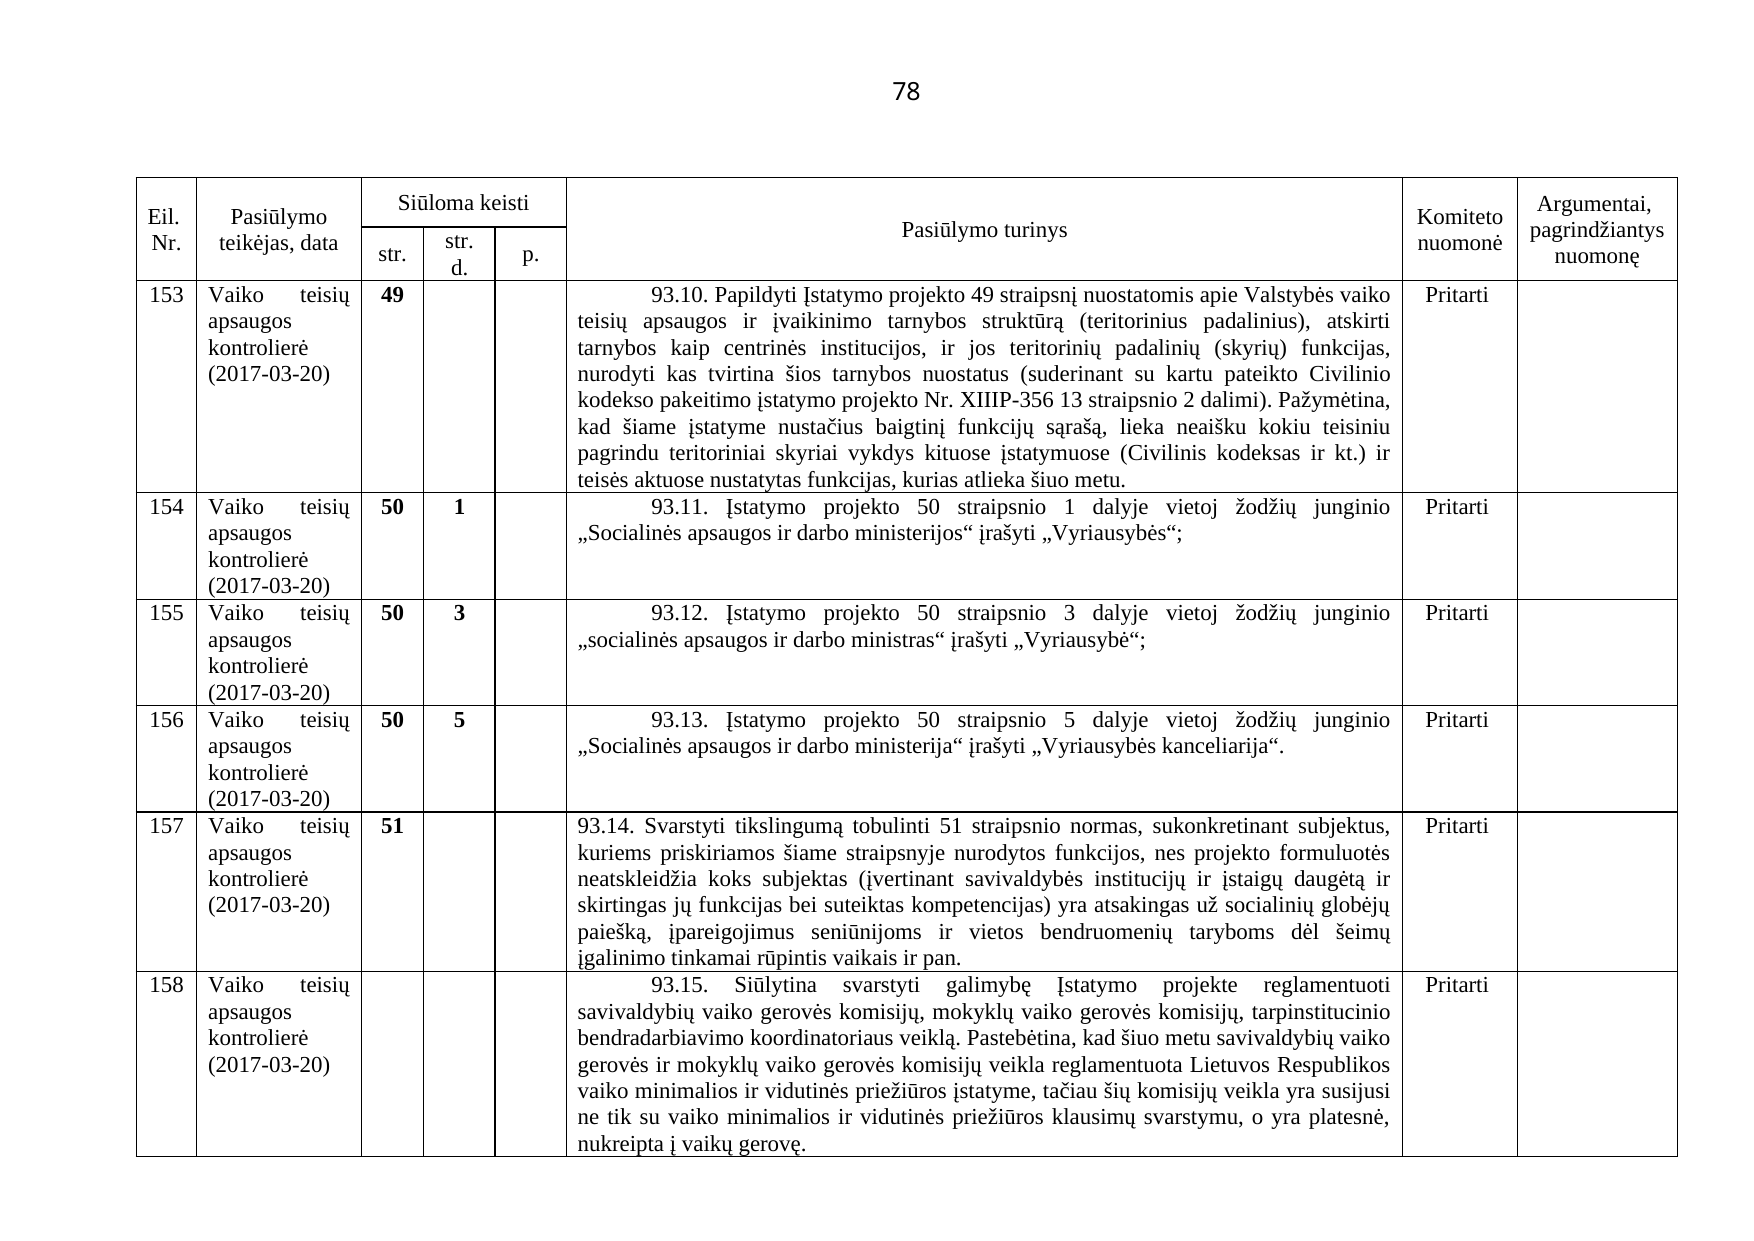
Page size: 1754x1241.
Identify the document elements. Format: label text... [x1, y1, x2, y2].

table_cell 153 [137, 281, 196, 492]
table_cell Pritarti [1403, 281, 1517, 492]
table_cell Vaiko teisių apsaugos kontrolierė (2017-03-20) [197, 972, 361, 1156]
table_cell [424, 813, 494, 971]
table_cell 93.13. Įstatymo projekto 50 straipsnio 5 dalyje vietoj žodžių junginio „Socialinės apsaugos ir darbo ministerija“ įrašyti „Vyriausybės kanceliarija“. [567, 706, 1402, 811]
table_cell [362, 972, 423, 1156]
table_header Komiteto nuomonė [1403, 178, 1517, 280]
table_cell Pritarti [1403, 706, 1517, 811]
table_cell 158 [137, 972, 196, 1156]
table_cell [1518, 281, 1677, 492]
table_cell 155 [137, 600, 196, 705]
table_cell 50 [362, 493, 423, 598]
table_cell 93.10. Papildyti Įstatymo projekto 49 straipsnį nuostatomis apie Valstybės vaiko teisių apsaugos ir įvaikinimo tarnybos struktūrą (teritorinius padalinius), atskirti tarnybos kaip centrinės institucijos, ir jos teritorinių padalinių (skyrių) funkcijas, nurodyti kas tvirtina šios tarnybos nuostatus (suderinant su kartu pateikto Civilinio kodekso pakeitimo įstatymo projekto Nr. XIIIP-356 13 straipsnio 2 dalimi). Pažymėtina, kad šiame įstatyme nustačius baigtinį funkcijų sąrašą, lieka neaišku kokiu teisiniu pagrindu teritoriniai skyriai vykdys kituose įstatymuose (Civilinis kodeksas ir kt.) ir teisės aktuose nustatytas funkcijas, kurias atlieka šiuo metu. [567, 281, 1402, 492]
table_cell [496, 813, 566, 971]
table_cell 5 [424, 706, 494, 811]
table_cell [424, 972, 494, 1156]
table_cell str. [362, 228, 423, 280]
table_cell Vaiko teisių apsaugos kontrolierė (2017-03-20) [197, 813, 361, 971]
table_cell 3 [424, 600, 494, 705]
table_cell 50 [362, 600, 423, 705]
table_cell 51 [362, 813, 423, 971]
table_header Argumentai, pagrindžiantys nuomonę [1518, 178, 1677, 280]
table_cell [1518, 706, 1677, 811]
table_cell Pritarti [1403, 600, 1517, 705]
table_cell [496, 600, 566, 705]
table_cell [496, 281, 566, 492]
table_cell Vaiko teisių apsaugos kontrolierė (2017-03-20) [197, 706, 361, 811]
table_header Pasiūlymo turinys [567, 178, 1402, 280]
table_cell 50 [362, 706, 423, 811]
table_cell Vaiko teisių apsaugos kontrolierė (2017-03-20) [197, 600, 361, 705]
table_cell Pritarti [1403, 493, 1517, 598]
table_cell 49 [362, 281, 423, 492]
table_cell Vaiko teisių apsaugos kontrolierė (2017-03-20) [197, 493, 361, 598]
table_cell [1518, 972, 1677, 1156]
table_cell 93.14. Svarstyti tikslingumą tobulinti 51 straipsnio normas, sukonkretinant subjektus, kuriems priskiriamos šiame straipsnyje nurodytos funkcijos, nes projekto formuluotės neatskleidžia koks subjektas (įvertinant savivaldybės institucijų ir įstaigų daugėtą ir skirtingas jų funkcijas bei suteiktas kompetencijas) yra atsakingas už socialinių globėjų paiešką, įpareigojimus seniūnijoms ir vietos bendruomenių taryboms dėl šeimų įgalinimo tinkamai rūpintis vaikais ir pan. [567, 813, 1402, 971]
table_header Pasiūlymo teikėjas, data [197, 178, 361, 280]
table_cell 1 [424, 493, 494, 598]
table_cell 156 [137, 706, 196, 811]
table_cell 154 [137, 493, 196, 598]
table_cell 93.15. Siūlytina svarstyti galimybę Įstatymo projekte reglamentuoti savivaldybių vaiko gerovės komisijų, mokyklų vaiko gerovės komisijų, tarpinstitucinio bendradarbiavimo koordinatoriaus veiklą. Pastebėtina, kad šiuo metu savivaldybių vaiko gerovės ir mokyklų vaiko gerovės komisijų veikla reglamentuota Lietuvos Respublikos vaiko minimalios ir vidutinės priežiūros įstatyme, tačiau šių komisijų veikla yra susijusi ne tik su vaiko minimalios ir vidutinės priežiūros klausimų svarstymu, o yra platesnė, nukreipta į vaikų gerovę. [567, 972, 1402, 1156]
table_cell [1518, 813, 1677, 971]
table_cell [496, 706, 566, 811]
table_cell Pritarti [1403, 972, 1517, 1156]
table_header Eil. Nr. [137, 178, 196, 280]
table_cell p. [496, 228, 566, 280]
table_header Siūloma keisti [362, 178, 566, 226]
table_cell [1518, 493, 1677, 598]
table_cell 93.11. Įstatymo projekto 50 straipsnio 1 dalyje vietoj žodžių junginio „Socialinės apsaugos ir darbo ministerijos“ įrašyti „Vyriausybės“; [567, 493, 1402, 598]
table_cell str. d. [424, 228, 494, 280]
table_cell 93.12. Įstatymo projekto 50 straipsnio 3 dalyje vietoj žodžių junginio „socialinės apsaugos ir darbo ministras“ įrašyti „Vyriausybė“; [567, 600, 1402, 705]
table_cell 157 [137, 813, 196, 971]
table_cell [1518, 600, 1677, 705]
table_cell [496, 493, 566, 598]
table_cell [424, 281, 494, 492]
table_cell [496, 972, 566, 1156]
table_cell Pritarti [1403, 813, 1517, 971]
table_cell Vaiko teisių apsaugos kontrolierė (2017-03-20) [197, 281, 361, 492]
